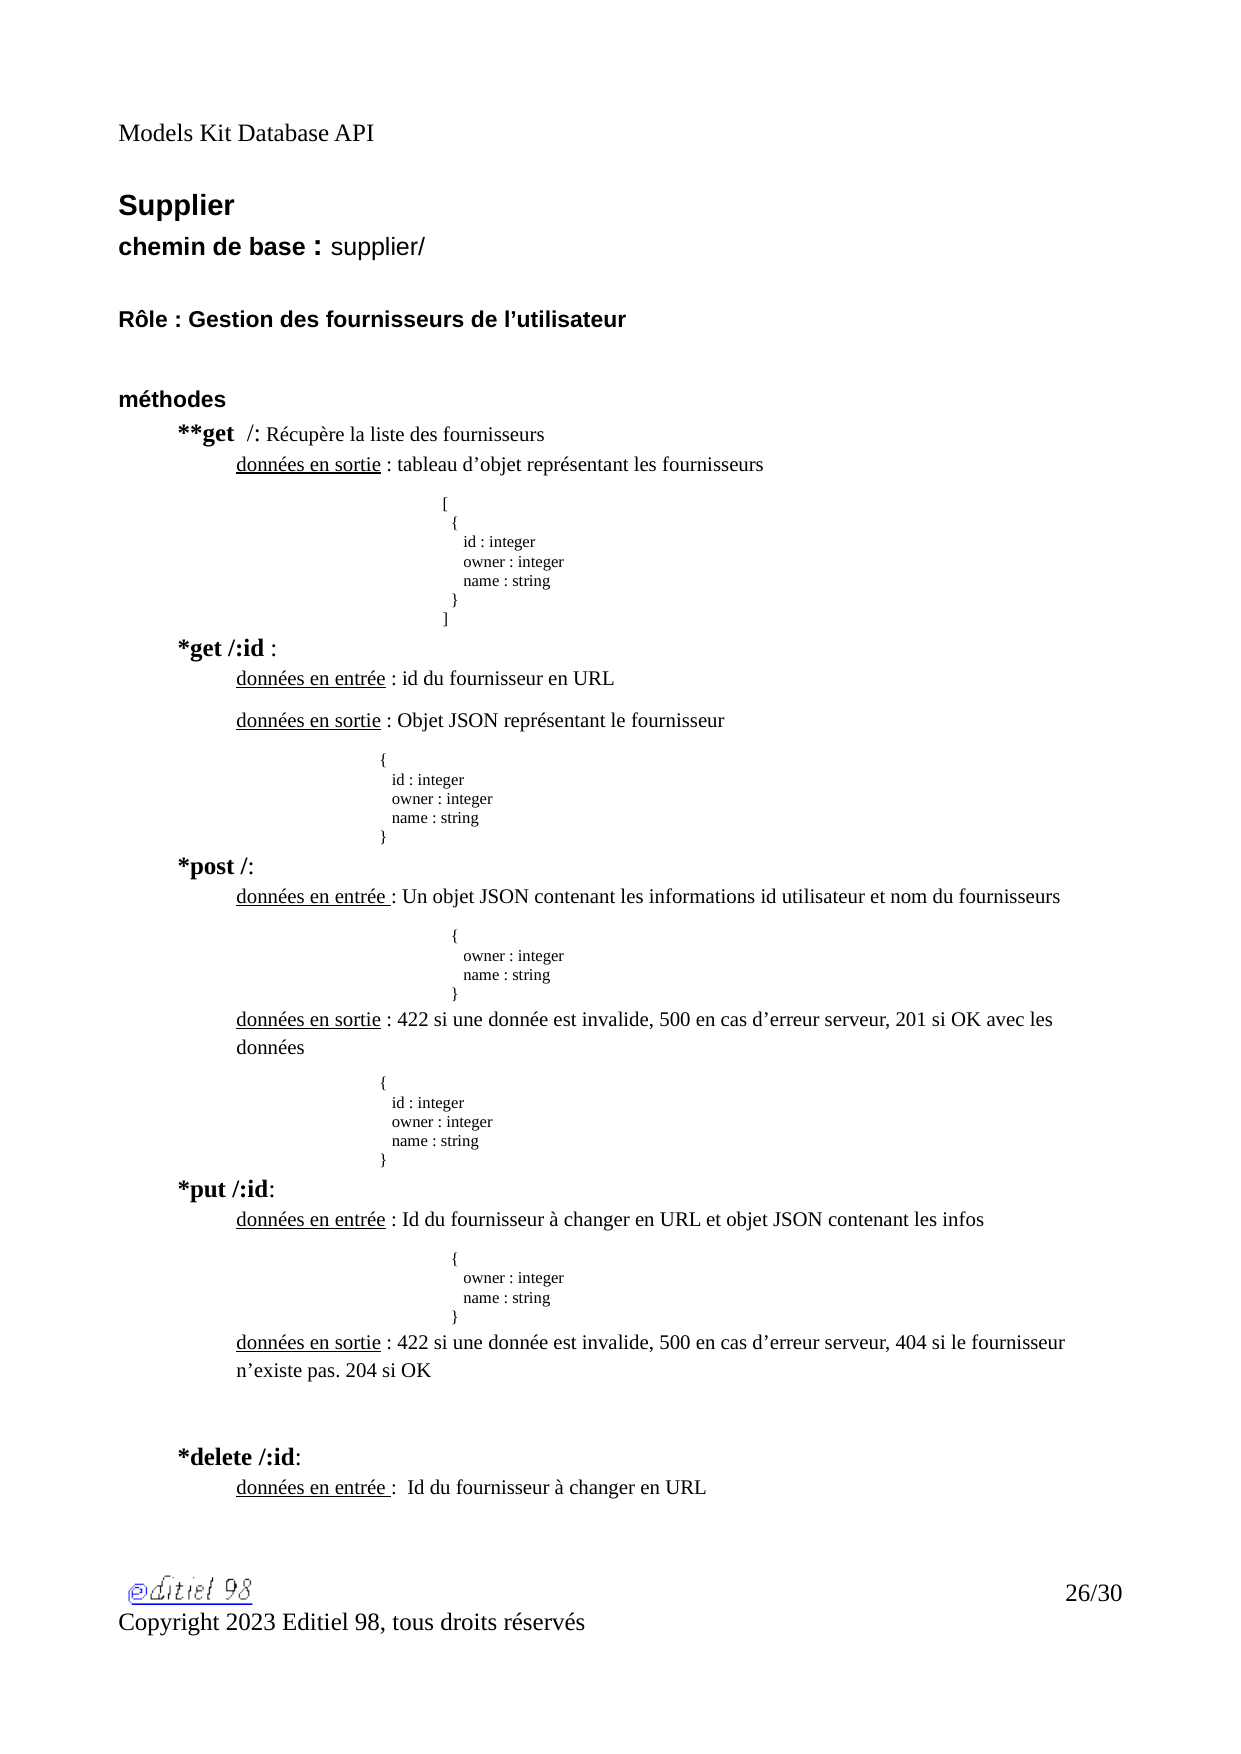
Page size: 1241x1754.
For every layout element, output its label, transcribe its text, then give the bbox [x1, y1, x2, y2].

text *put /:id: [118, 1077, 1122, 1203]
text données en sortie : tableau d’objet représentant les fournisseurs [236, 451, 1122, 476]
text données en entrée : Id du fournisseur à changer en URL [236, 1475, 1122, 1499]
subtitle méthodes [118, 386, 1122, 412]
text données en entrée : Id du fournisseur à changer en URL et objet JSON contenant les infos [236, 1207, 1122, 1231]
subtitle Rôle : Gestion des fournisseurs de l’utilisateur [118, 306, 1122, 333]
text données en entrée : Un objet JSON contenant les informations id utilisateur et nom du fournisseurs [236, 884, 1122, 908]
text données en entrée : id du fournisseur en URL [236, 666, 1122, 690]
text *delete /:id: [118, 1442, 1122, 1471]
text *post /: [118, 750, 1122, 880]
text **get /: Récupère la liste des fournisseurs [118, 418, 1122, 447]
text données en sortie : Objet JSON représentant le fournisseur [236, 708, 1122, 732]
subtitle Supplier [118, 188, 1122, 222]
text données en sortie : 422 si une donnée est invalide, 500 en cas d’erreur serveur, 201 si OK avec les données [236, 926, 1122, 1059]
text *get /:id : [118, 494, 1122, 662]
picture [127, 1575, 253, 1605]
text données en sortie : 422 si une donnée est invalide, 500 en cas d’erreur serveur, 404 si le fournisseur n’existe pas. 204 si OK [236, 1249, 1122, 1382]
subtitle chemin de base : supplier/ [118, 228, 1122, 261]
